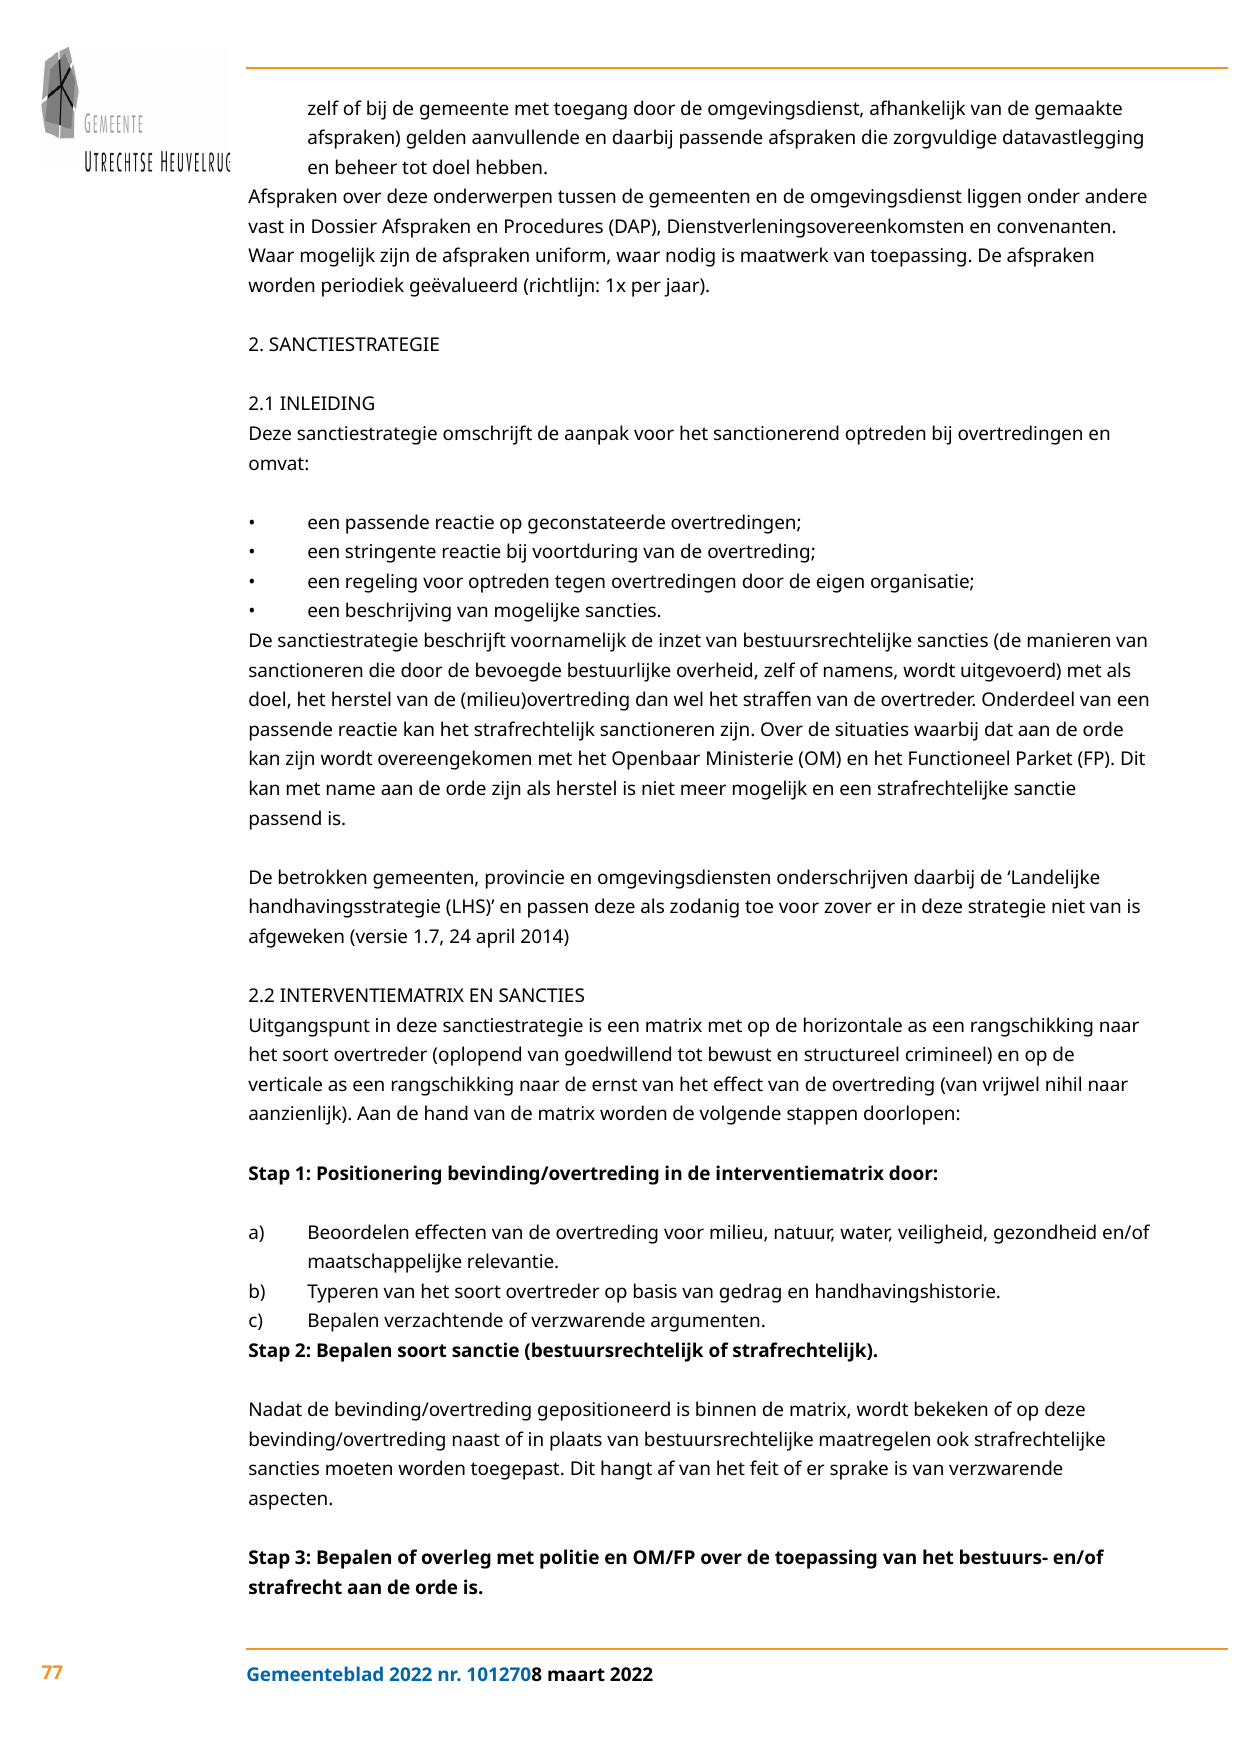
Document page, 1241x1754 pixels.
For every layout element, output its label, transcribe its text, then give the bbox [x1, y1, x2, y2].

list Bepalen verzachtende of verzwarende argumenten. [248, 1308, 1152, 1333]
picture [41, 47, 231, 172]
text De sanctiestrategie beschrijft voornamelijk de inzet van bestuursrechtelijke sancties (de manieren van sanctioneren die door de bevoegde bestuurlijke overheid, zelf of namens, wordt uitgevoerd) met als doel, het herstel van de (milieu)overtreding dan wel het straffen van de overtreder. Onderdeel van een passende reactie kan het strafrechtelijk sanctioneren zijn. Over de situaties waarbij dat aan de orde kan zijn wordt overeengekomen met het Openbaar Ministerie (OM) en het Functioneel Parket (FP). Dit kan met name aan de orde zijn als herstel is niet meer mogelijk en een strafrechtelijke sanctie passend is. [248, 627, 1152, 831]
text Uitgangspunt in deze sanctiestrategie is een matrix met op de horizontale as een rangschikking naar het soort overtreder (oplopend van goedwillend tot bewust en structureel crimineel) en op de verticale as een rangschikking naar de ernst van het effect van de overtreding (van vrijwel nihil naar aanzienlijk). Aan de hand van de matrix worden de volgende stappen doorlopen: [248, 1012, 1152, 1126]
text 2.1 INLEIDING [248, 391, 1152, 416]
list Typeren van het soort overtreder op basis van gedrag en handhavingshistorie. [248, 1278, 1152, 1304]
list Beoordelen effecten van de overtreding voor milieu, natuur, water, veiligheid, gezondheid en/of maatschappelijke relevantie. [248, 1219, 1152, 1274]
text Stap 3: Bepalen of overleg met politie en OM/FP over de toepassing van het bestuurs- en/of strafrecht aan de orde is. [248, 1544, 1152, 1600]
text 2.2 INTERVENTIEMATRIX EN SANCTIES [248, 982, 1152, 1008]
text Stap 2: Bepalen soort sanctie (bestuursrechtelijk of strafrechtelijk). [248, 1337, 1152, 1363]
list een passende reactie op geconstateerde overtredingen; [248, 509, 1152, 535]
text Nadat de bevinding/overtreding gepositioneerd is binnen de matrix, wordt bekeken of op deze bevinding/overtreding naast of in plaats van bestuursrechtelijke maatregelen ook strafrechtelijke sancties moeten worden toegepast. Dit hangt af van het feit of er sprake is van verzwarende aspecten. [248, 1396, 1152, 1511]
list een beschrijving van mogelijke sancties. [248, 598, 1152, 623]
text Stap 1: Positionering bevinding/overtreding in de interventiematrix door: [248, 1160, 1152, 1186]
text 2. SANCTIESTRATEGIE [248, 331, 1152, 357]
list zelf of bij de gemeente met toegang door de omgevingsdienst, afhankelijk van de gemaakte afspraken) gelden aanvullende en daarbij passende afspraken die zorgvuldige datavastlegging en beheer tot doel hebben. [248, 95, 1152, 180]
text Deze sanctiestrategie omschrijft de aanpak voor het sanctionerend optreden bij overtredingen en omvat: [248, 420, 1152, 476]
text Afspraken over deze onderwerpen tussen de gemeenten en de omgevingsdienst liggen onder andere vast in Dossier Afspraken en Procedures (DAP), Dienstverleningsovereenkomsten en convenanten. Waar mogelijk zijn de afspraken uniform, waar nodig is maatwerk van toepassing. De afspraken worden periodiek geëvalueerd (richtlijn: 1x per jaar). [248, 183, 1152, 298]
list een regeling voor optreden tegen overtredingen door de eigen organisatie; [248, 568, 1152, 594]
text De betrokken gemeenten, provincie en omgevingsdiensten onderschrijven daarbij de ‘Landelijke handhavingsstrategie (LHS)’ en passen deze als zodanig toe voor zover er in deze strategie niet van is afgeweken (versie 1.7, 24 april 2014) [248, 864, 1152, 949]
list een stringente reactie bij voortduring van de overtreding; [248, 538, 1152, 564]
